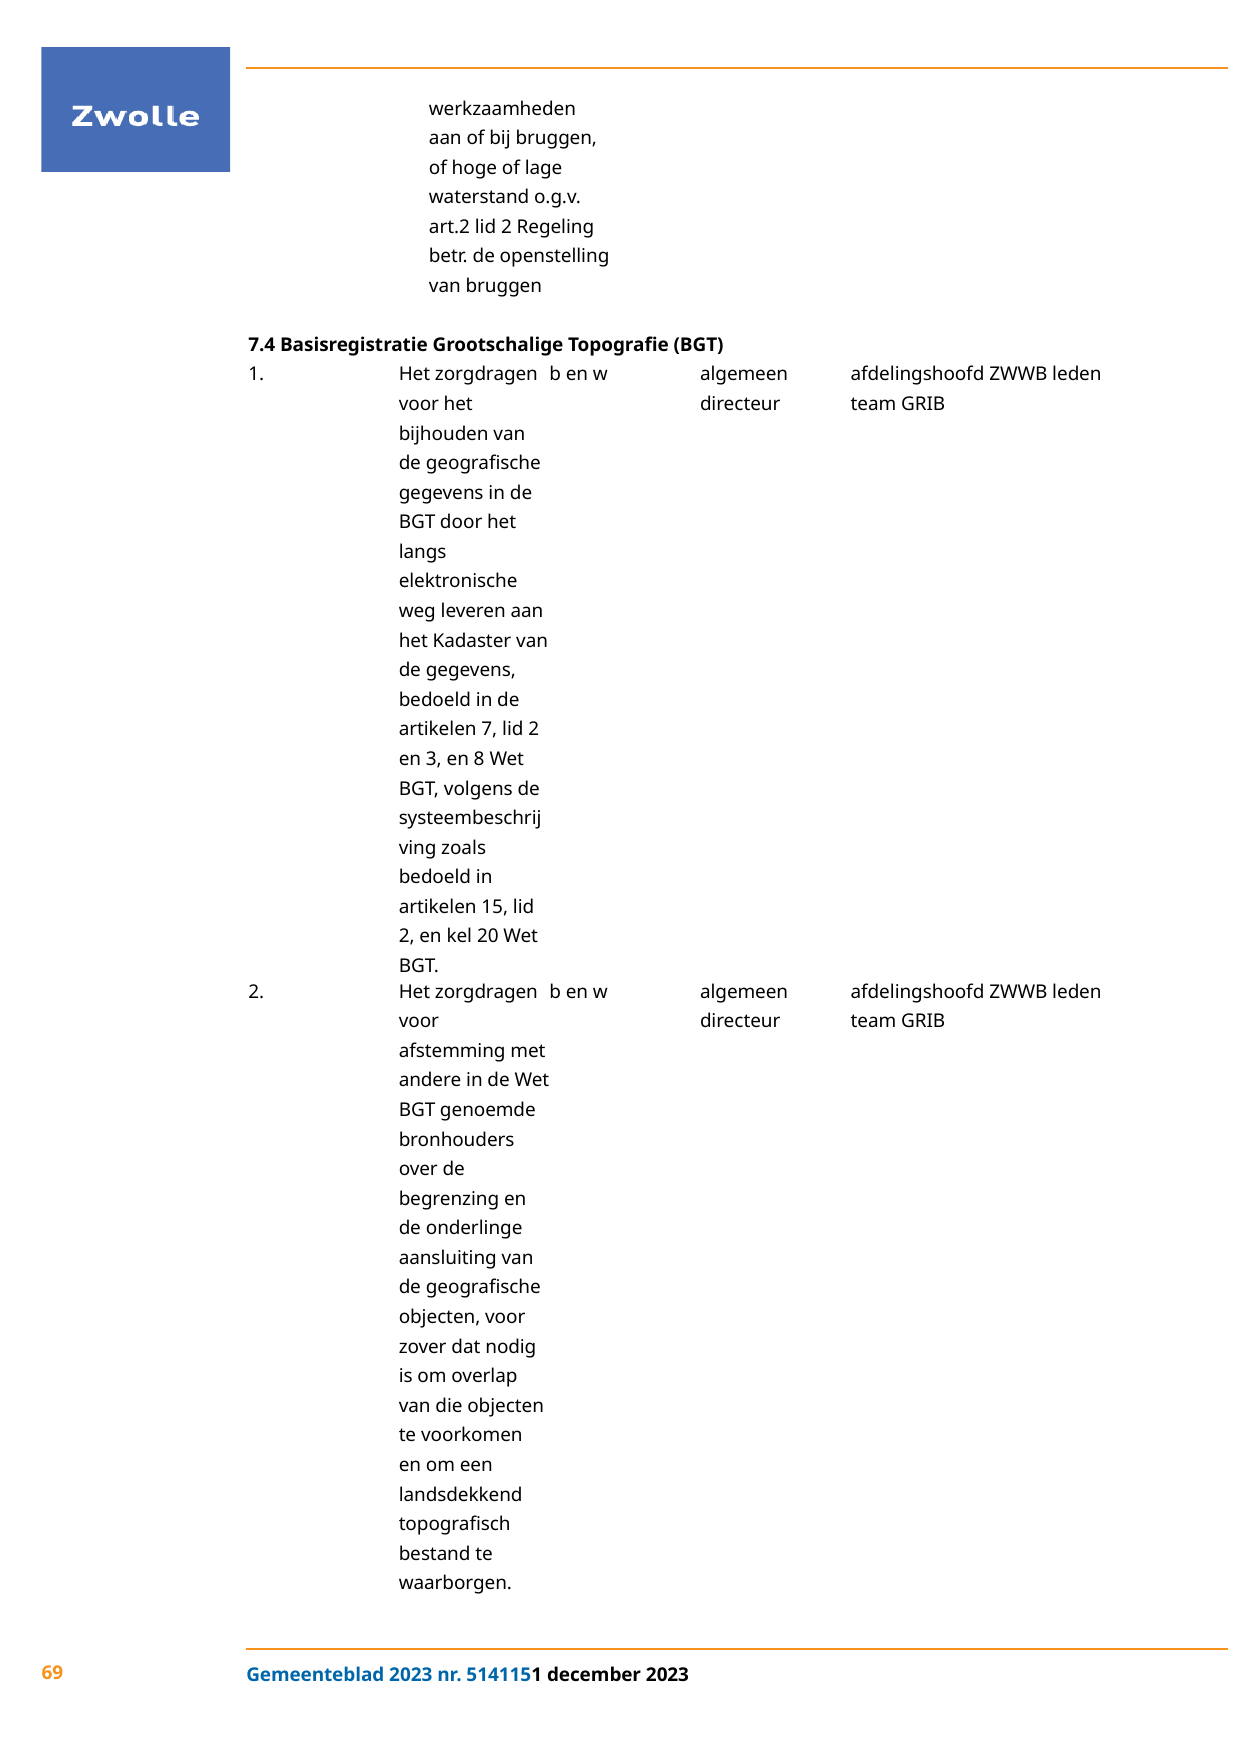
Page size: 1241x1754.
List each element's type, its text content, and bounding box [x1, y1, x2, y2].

picture [41, 47, 231, 172]
table_header [248, 95, 429, 298]
table_header [790, 95, 971, 298]
table_cell Het zorgdragen voor afstemming met andere in de Wet BGT genoemde bronhouders over de begrenzing en de onderlinge aansluiting van de geografische objecten, voor zover dat nodig is om overlap van die objecten te voorkomen en om een landsdekkend topografisch bestand te waarborgen. [399, 978, 549, 1595]
table_header algemeen directeur [700, 361, 850, 978]
table_header afdelingshoofd ZWWB leden team GRIB [850, 361, 1152, 978]
table_cell afdelingshoofd ZWWB leden team GRIB [850, 978, 1152, 1595]
table_cell b en w [549, 978, 700, 1595]
table_cell algemeen directeur [700, 978, 850, 1595]
text 7.4 Basisregistratie Grootschalige Topografie (BGT) [248, 331, 1152, 357]
table_header Het zorgdragen voor het bijhouden van de geografische gegevens in de BGT door het langs elektronische weg leveren aan het Kadaster van de gegevens, bedoeld in de artikelen 7, lid 2 en 3, en 8 Wet BGT, volgens de systeembeschrijving zoals bedoeld in artikelen 15, lid 2, en kel 20 Wet BGT. [399, 361, 549, 978]
table_cell 2. [248, 978, 398, 1595]
table_header 1. [248, 361, 398, 978]
table_header [609, 95, 790, 298]
table_header werkzaamheden aan of bij bruggen, of hoge of lage waterstand o.g.v. art.2 lid 2 Regeling betr. de openstelling van bruggen [429, 95, 609, 298]
table_header [971, 95, 1152, 298]
table_header b en w [549, 361, 700, 978]
